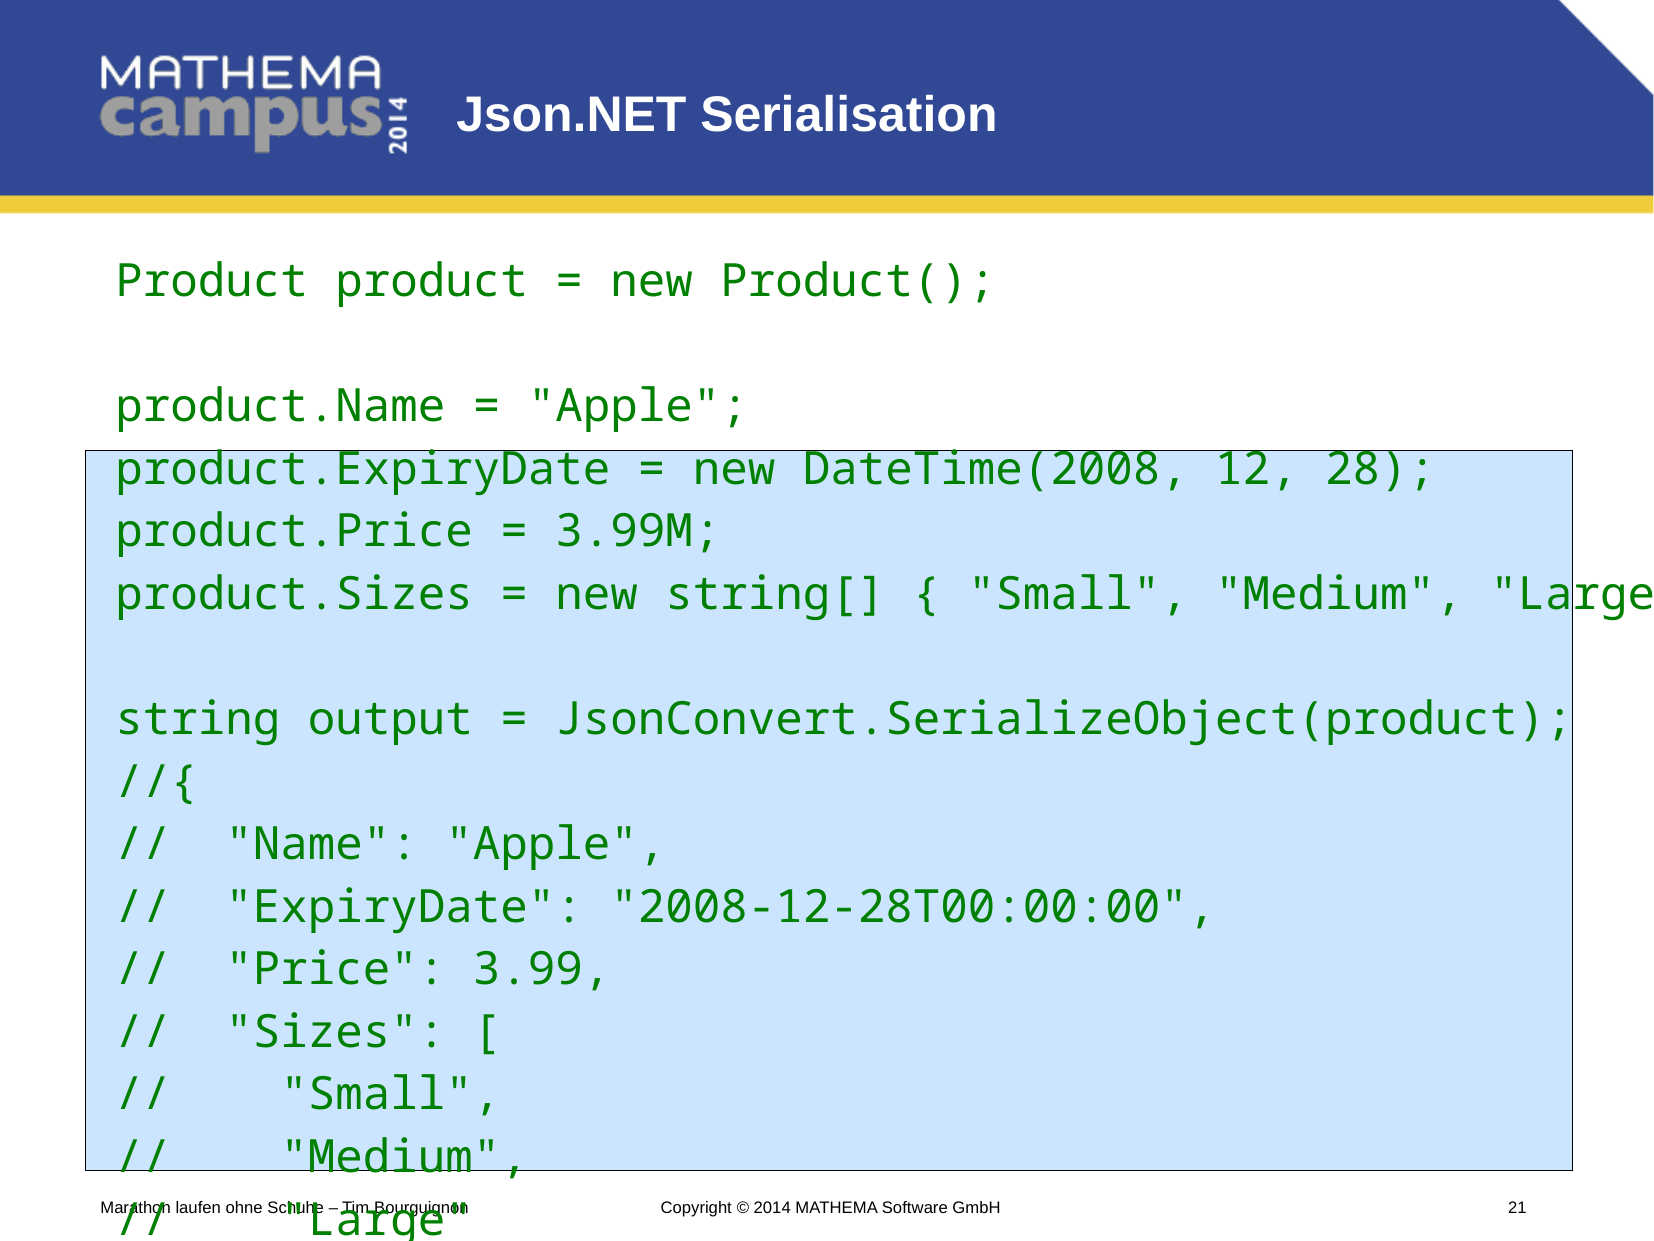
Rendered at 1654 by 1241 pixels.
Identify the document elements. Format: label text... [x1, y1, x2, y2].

text_box Product product = new Product(); product.Name = "Apple"; product.ExpiryDate = new DateTime(2008, 12, 28); product.Price = 3.99M; product.Sizes = new string[] { "Small", "Medium", "Large" }; string output = JsonConvert.SerializeObject(product); //{ // "Name": "Apple", // "ExpiryDate": "2008-12-28T00:00:00", // "Price": 3.99, // "Sizes": [ // "Small", // "Medium", // "Large" // ] //} [85, 450, 1573, 1171]
title Json.NET Serialisation [456, 68, 1528, 160]
picture [0, 0, 1654, 217]
